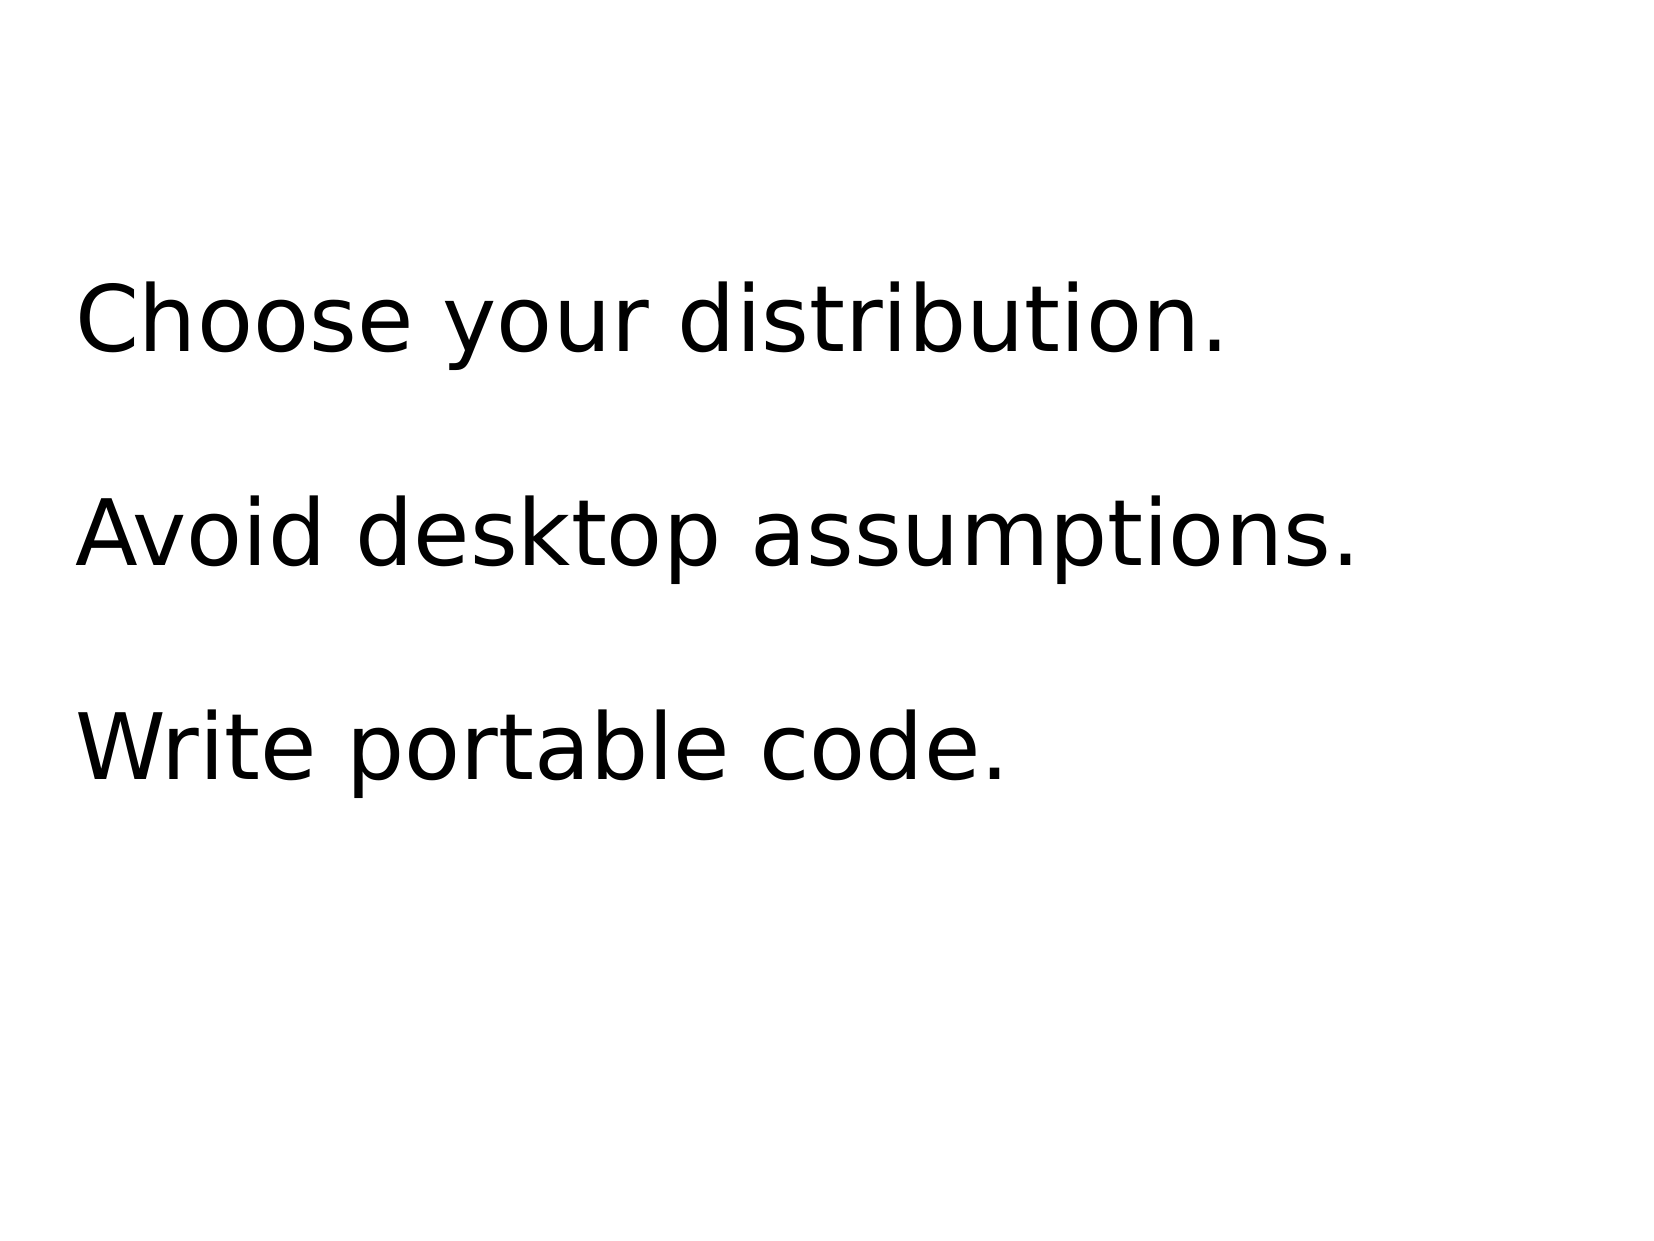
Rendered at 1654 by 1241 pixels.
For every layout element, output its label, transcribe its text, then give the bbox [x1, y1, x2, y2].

title Choose your distribution. Avoid desktop assumptions. Write portable code. [75, 266, 1563, 802]
